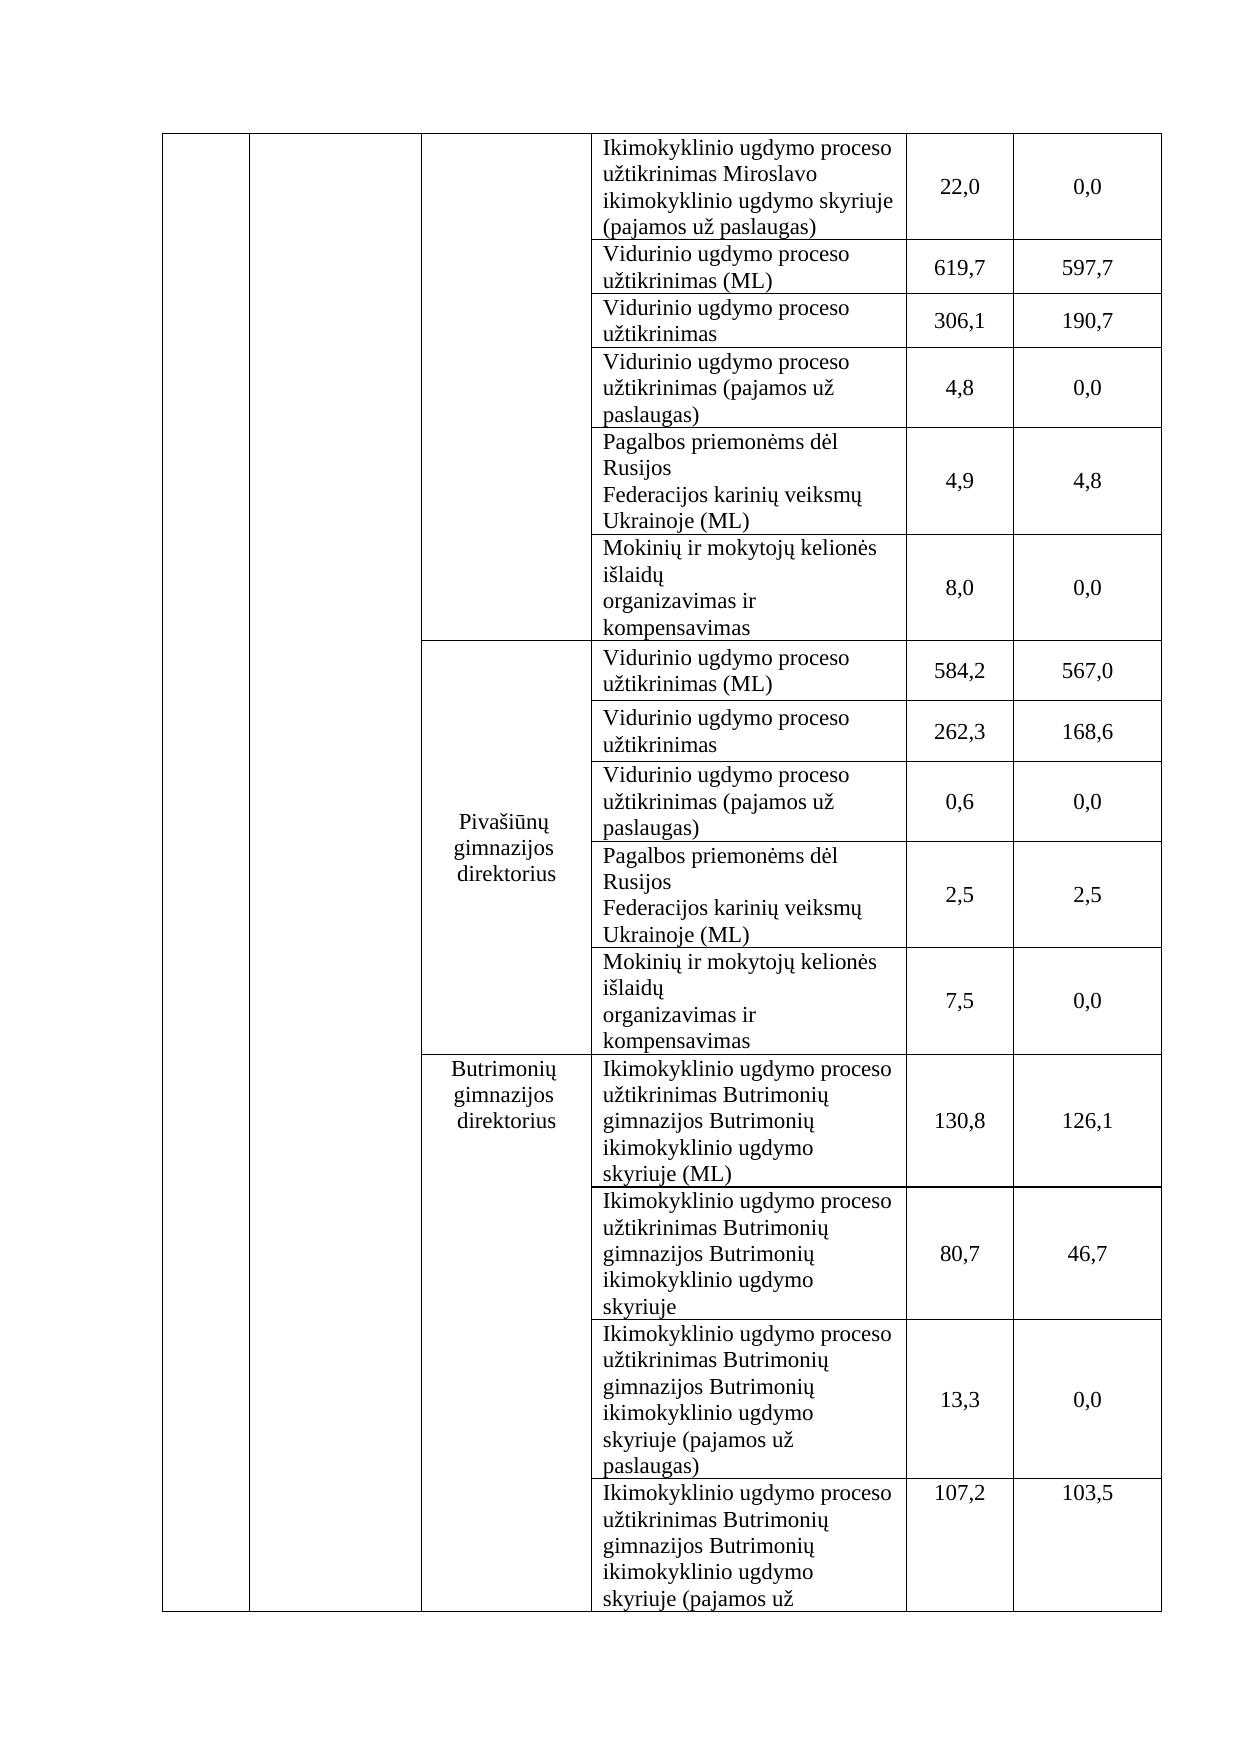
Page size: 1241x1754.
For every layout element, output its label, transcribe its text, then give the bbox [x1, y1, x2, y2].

table_cell Butrimonių gimnazijos direktorius [422, 1055, 591, 1611]
table_cell 2,5 [1014, 842, 1161, 947]
table_cell Vidurinio ugdymo proceso užtikrinimas (ML) [592, 641, 906, 700]
table_cell 597,7 [1014, 240, 1161, 293]
table_cell 262,3 [907, 701, 1013, 761]
table_cell 567,0 [1014, 641, 1161, 700]
table_cell Ikimokyklinio ugdymo proceso užtikrinimas Butrimonių gimnazijos Butrimonių ikimokyklinio ugdymo skyriuje (ML) [592, 1055, 906, 1186]
table_cell [1162, 347, 1167, 427]
table_cell 4,8 [907, 348, 1013, 427]
table_cell 2,5 [907, 842, 1013, 947]
table_cell 130,8 [907, 1055, 1013, 1186]
table_cell Ikimokyklinio ugdymo proceso užtikrinimas Butrimonių gimnazijos Butrimonių ikimokyklinio ugdymo skyriuje (pajamos už paslaugas) [592, 1320, 906, 1478]
table_cell 0,6 [907, 762, 1013, 841]
table_cell [1162, 841, 1167, 947]
table_cell 0,0 [1014, 948, 1161, 1053]
table_cell 0,0 [1014, 535, 1161, 640]
table_cell [250, 134, 421, 1611]
table_cell 13,3 [907, 1320, 1013, 1478]
table_cell Vidurinio ugdymo proceso užtikrinimas [592, 701, 906, 761]
table_cell [1162, 640, 1167, 700]
table_cell Mokinių ir mokytojų kelionės išlaidų organizavimas ir kompensavimas [592, 948, 906, 1053]
table_cell [163, 134, 249, 1611]
table_cell Pagalbos priemonėms dėl Rusijos Federacijos karinių veiksmų Ukrainoje (ML) [592, 842, 906, 947]
table_cell 4,8 [1014, 428, 1161, 533]
table_cell [1162, 1478, 1167, 1611]
table_cell [1162, 427, 1167, 533]
table_cell Pagalbos priemonėms dėl Rusijos Federacijos karinių veiksmų Ukrainoje (ML) [592, 428, 906, 533]
table_cell 46,7 [1014, 1188, 1161, 1319]
table_cell 80,7 [907, 1188, 1013, 1319]
table_cell 0,0 [1014, 762, 1161, 841]
table_cell 4,9 [907, 428, 1013, 533]
table_cell [1162, 1319, 1167, 1478]
table_cell 306,1 [907, 294, 1013, 347]
table_cell [1162, 700, 1167, 761]
table_cell 190,7 [1014, 294, 1161, 347]
table_cell [1162, 947, 1167, 1053]
table_cell [1162, 133, 1167, 239]
table_cell Vidurinio ugdymo proceso užtikrinimas (pajamos už paslaugas) [592, 348, 906, 427]
table_cell [1162, 1186, 1167, 1319]
table_cell Ikimokyklinio ugdymo proceso užtikrinimas Miroslavo ikimokyklinio ugdymo skyriuje (pajamos už paslaugas) [592, 134, 906, 239]
table_cell 126,1 [1014, 1055, 1161, 1186]
table_cell 619,7 [907, 240, 1013, 293]
table_cell Vidurinio ugdymo proceso užtikrinimas (pajamos už paslaugas) [592, 762, 906, 841]
table_cell Vidurinio ugdymo proceso užtikrinimas [592, 294, 906, 347]
table_cell Ikimokyklinio ugdymo proceso užtikrinimas Butrimonių gimnazijos Butrimonių ikimokyklinio ugdymo skyriuje (pajamos už [592, 1479, 906, 1611]
table_cell [1162, 534, 1167, 640]
table_cell Pivašiūnų gimnazijos direktorius [422, 641, 591, 1053]
table_cell Ikimokyklinio ugdymo proceso užtikrinimas Butrimonių gimnazijos Butrimonių ikimokyklinio ugdymo skyriuje [592, 1188, 906, 1319]
table_cell 22,0 [907, 134, 1013, 239]
table_cell 107,2 [907, 1479, 1013, 1611]
table_cell 7,5 [907, 948, 1013, 1053]
table_cell 584,2 [907, 641, 1013, 700]
table_cell [1162, 239, 1167, 293]
table_cell 103,5 [1014, 1479, 1161, 1611]
table_cell 8,0 [907, 535, 1013, 640]
table_cell 0,0 [1014, 134, 1161, 239]
table_cell Vidurinio ugdymo proceso užtikrinimas (ML) [592, 240, 906, 293]
table_cell [1162, 761, 1167, 841]
table_cell Mokinių ir mokytojų kelionės išlaidų organizavimas ir kompensavimas [592, 535, 906, 640]
table_cell [1162, 293, 1167, 347]
table_cell 168,6 [1014, 701, 1161, 761]
table_cell [422, 134, 591, 640]
table_cell 0,0 [1014, 348, 1161, 427]
table_cell [1162, 1054, 1167, 1186]
table_cell 0,0 [1014, 1320, 1161, 1478]
